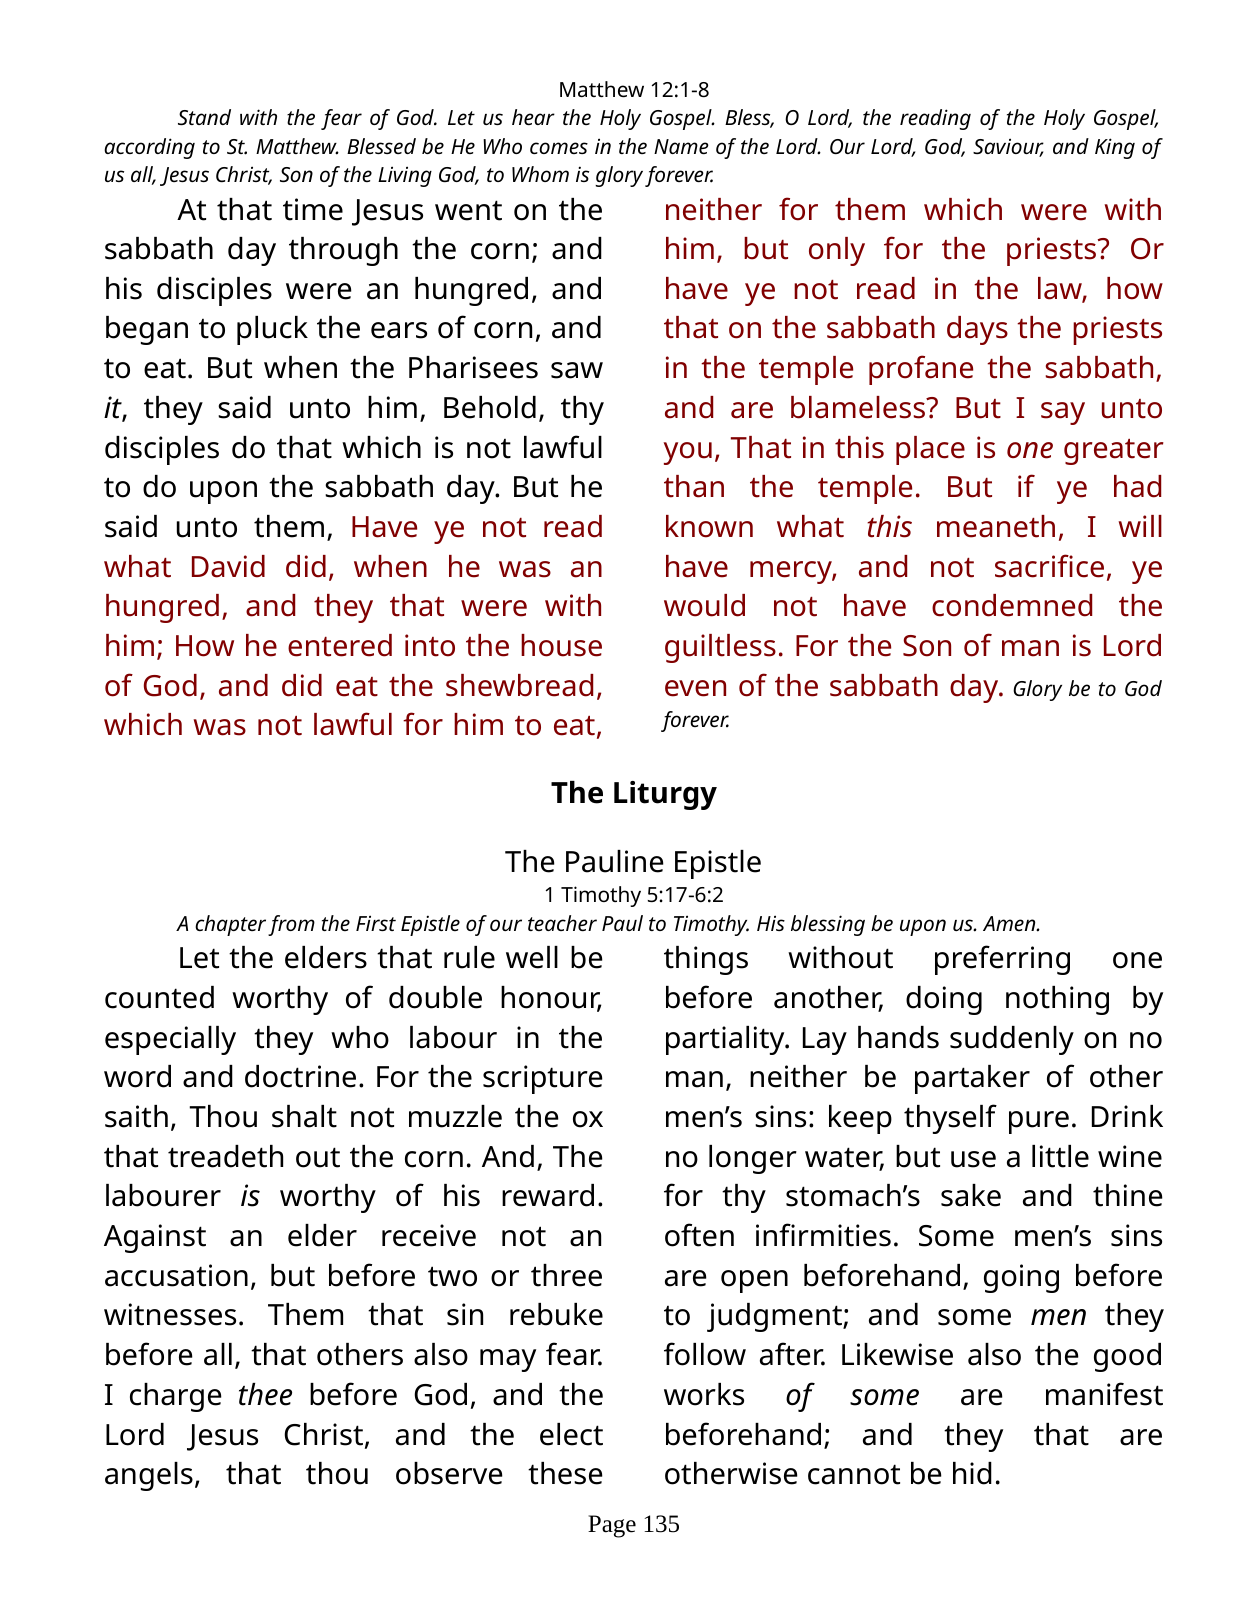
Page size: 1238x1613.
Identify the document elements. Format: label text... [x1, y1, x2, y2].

text 1 Timothy 5:17-6:2 [103, 881, 1164, 909]
text things without preferring one before another, doing nothing by partiality. Lay hands suddenly on no man, neither be partaker of other men’s sins: keep thyself pure. Drink no longer water, but use a little wine for thy stomach’s sake and thine often infirmities. Some men’s sins are open beforehand, going before to judgment; and some men they follow after. Likewise also the good works of some are manifest beforehand; and they that are otherwise cannot be hid. [663, 937, 1164, 1493]
text Stand with the fear of God. Let us hear the Holy Gospel. Bless, O Lord, the reading of the Holy Gospel, according to St. Matthew. Blessed be He Who comes in the Name of the Lord. Our Lord, God, Saviour, and King of us all, Jesus Christ, Son of the Living God, to Whom is glory forever. [103, 103, 1164, 189]
text Let the elders that rule well be counted worthy of double honour, especially they who labour in the word and doctrine. For the scripture saith, Thou shalt not muzzle the ox that treadeth out the corn. And, The labourer is worthy of his reward. Against an elder receive not an accusation, but before two or three witnesses. Them that sin rebuke before all, that others also may fear. I charge thee before God, and the Lord Jesus Christ, and the elect angels, that thou observe these [103, 937, 604, 1493]
text The Liturgy [103, 773, 1164, 812]
text At that time Jesus went on the sabbath day through the corn; and his disciples were an hungred, and began to pluck the ears of corn, and to eat. But when the Pharisees saw it, they said unto him, Behold, thy disciples do that which is not lawful to do upon the sabbath day. But he said unto them, Have ye not read what David did, when he was an hungred, and they that were with him; How he entered into the house of God, and did eat the shewbread, which was not lawful for him to eat, [103, 189, 604, 744]
text The Pauline Epistle [103, 841, 1164, 881]
text Matthew 12:1-8 [103, 75, 1164, 103]
text neither for them which were with him, but only for the priests? Or have ye not read in the law, how that on the sabbath days the priests in the temple profane the sabbath, and are blameless? But I say unto you, That in this place is one greater than the temple. But if ye had known what this meaneth, I will have mercy, and not sacrifice, ye would not have condemned the guiltless. For the Son of man is Lord even of the sabbath day. Glory be to God forever. [663, 189, 1164, 733]
text A chapter from the First Epistle of our teacher Paul to Timothy. His blessing be upon us. Amen. [103, 909, 1164, 937]
